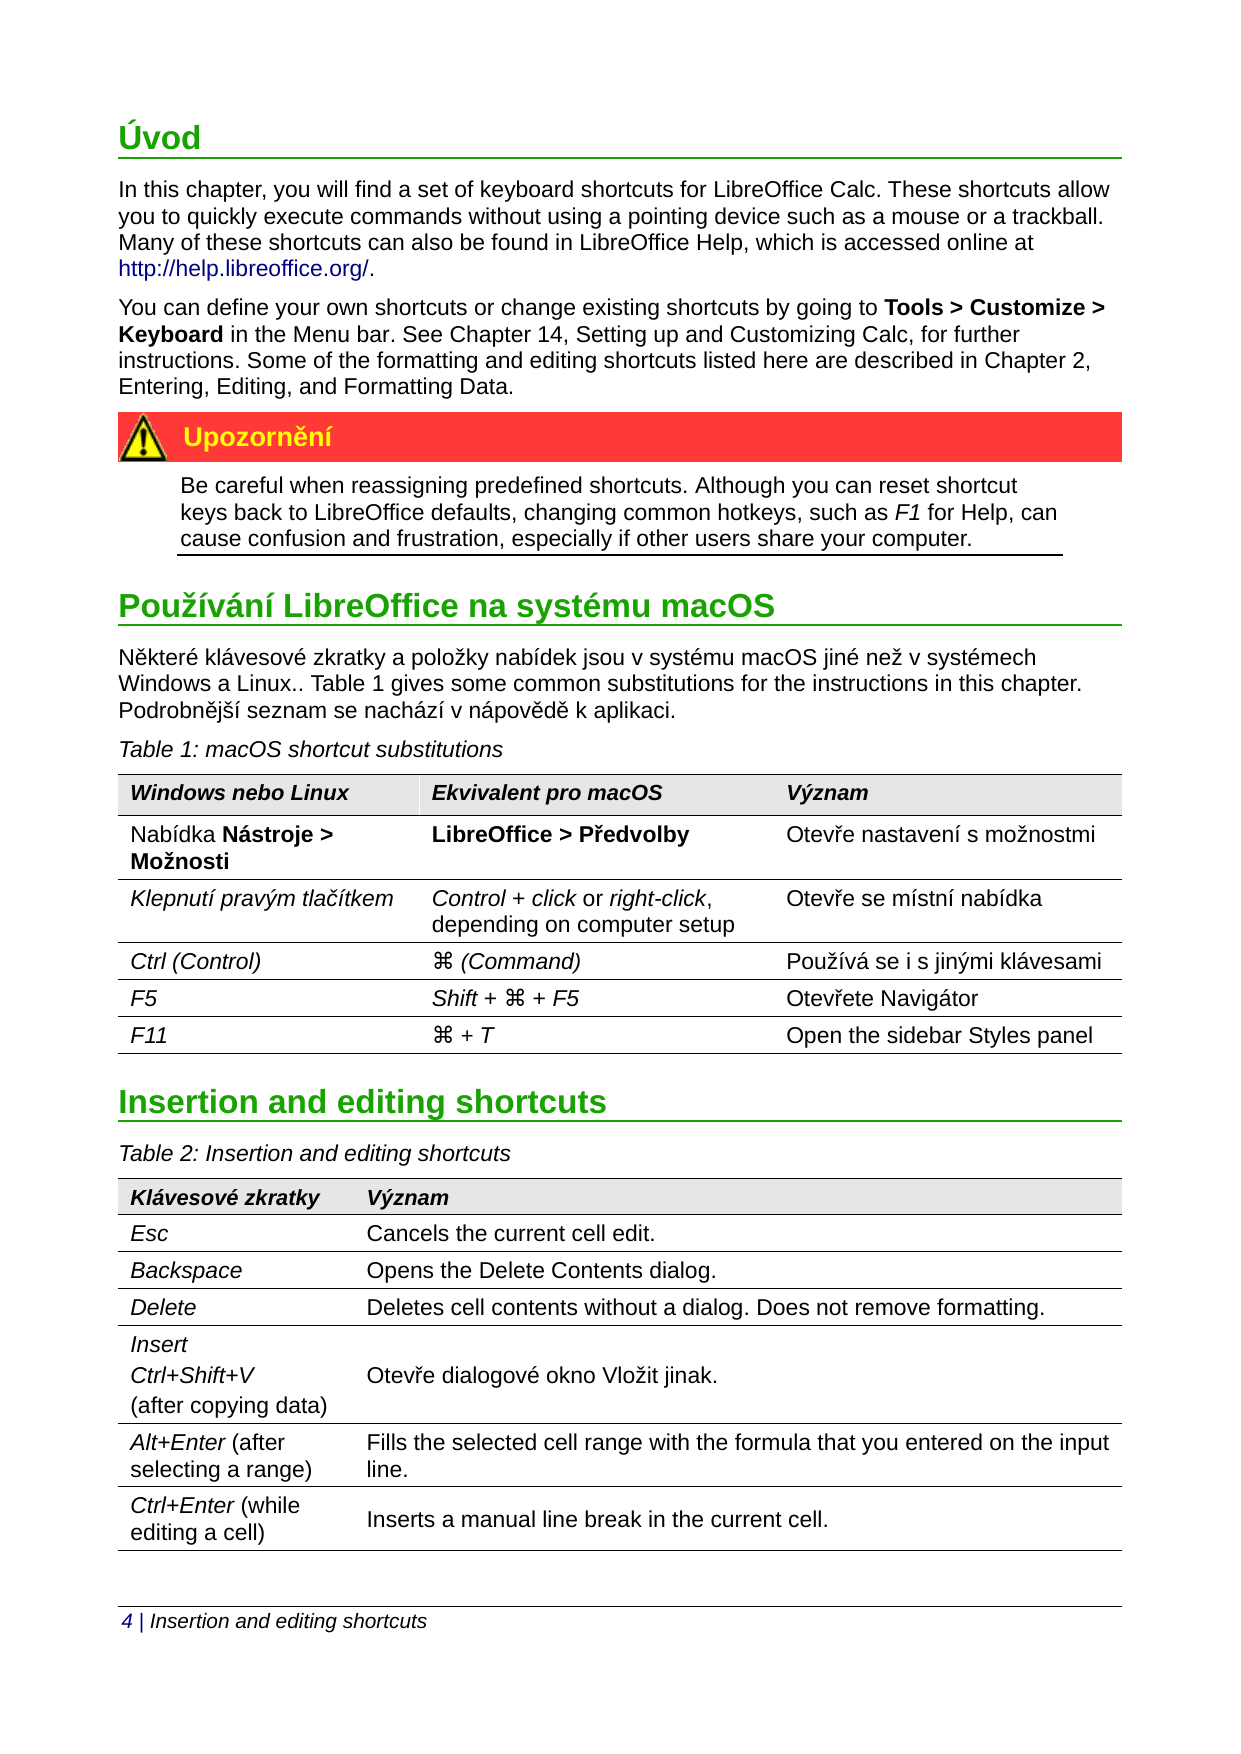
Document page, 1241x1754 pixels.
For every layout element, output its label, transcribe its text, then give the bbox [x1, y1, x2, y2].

table_cell Backspace [118, 1252, 354, 1288]
table_cell Control + click or right-click, depending on computer setup [420, 880, 774, 942]
text Table 2: Insertion and editing shortcuts [118, 1140, 1122, 1167]
text Be careful when reassigning predefined shortcuts. Although you can reset shortcut keys back to LibreOffice defaults, changing common hotkeys, such as F1 for Help, can cause confusion and frustration, especially if other users share your computer. [177, 469, 1063, 554]
subtitle Úvod [118, 118, 1122, 157]
subtitle Používání LibreOffice na systému macOS [118, 586, 1122, 624]
table_cell Cancels the current cell edit. [354, 1215, 1122, 1251]
table_cell F5 [118, 980, 419, 1016]
table_cell Otevře dialogové okno Vložit jinak. [354, 1326, 1122, 1423]
table_header Windows nebo Linux [118, 775, 419, 815]
table_cell Shift + ⌘ + F5 [420, 980, 774, 1016]
subtitle Upozornění [118, 412, 1122, 462]
table_cell Otevře nastavení s možnostmi [774, 816, 1122, 878]
table_cell Deletes cell contents without a dialog. Does not remove formatting. [354, 1289, 1122, 1325]
text Table 1: macOS shortcut substitutions [118, 736, 1122, 762]
table_cell Inserts a manual line break in the current cell. [354, 1487, 1122, 1550]
table_cell Ctrl+Enter (while editing a cell) [118, 1487, 354, 1550]
table_cell Používá se i s jinými klávesami [774, 943, 1122, 979]
table_header Význam [774, 775, 1122, 815]
table_cell F11 [118, 1017, 419, 1052]
table_header Klávesové zkratky [118, 1179, 354, 1214]
table_cell ⌘ (Command) [420, 943, 774, 979]
table_cell Esc [118, 1215, 354, 1251]
table_cell Insert Ctrl+Shift+V (after copying data) [118, 1326, 354, 1423]
table_header Ekvivalent pro macOS [420, 775, 774, 815]
table_cell LibreOffice > Předvolby [420, 816, 774, 878]
table_cell Otevřete Navigátor [774, 980, 1122, 1016]
table_cell Fills the selected cell range with the formula that you entered on the input line. [354, 1424, 1122, 1486]
table_cell ⌘ + T [420, 1017, 774, 1052]
table_cell Klepnutí pravým tlačítkem [118, 880, 419, 942]
table_cell Alt+Enter (after selecting a range) [118, 1424, 354, 1486]
table_cell Open the sidebar Styles panel [774, 1017, 1122, 1052]
table_cell Nabídka Nástroje > Možnosti [118, 816, 419, 878]
table_cell Delete [118, 1289, 354, 1325]
text Některé klávesové zkratky a položky nabídek jsou v systému macOS jiné než v systémech Windows a Linux.. Table 1 gives some common substitutions for the instructions in this chapter. Podrobnější seznam se nachází v nápovědě k aplikaci. [118, 644, 1122, 723]
text You can define your own shortcuts or change existing shortcuts by going to Tools > Customize > Keyboard in the Menu bar. See Chapter 14, Setting up and Customizing Calc, for further instructions. Some of the formatting and editing shortcuts listed here are described in Chapter 2, Entering, Editing, and Formatting Data. [118, 294, 1122, 400]
table_header Význam [354, 1179, 1122, 1214]
picture [119, 413, 167, 461]
table_cell Opens the Delete Contents dialog. [354, 1252, 1122, 1288]
text In this chapter, you will find a set of keyboard shortcuts for LibreOffice Calc. These shortcuts allow you to quickly execute commands without using a pointing device such as a mouse or a trackball. Many of these shortcuts can also be found in LibreOffice Help, which is accessed online at http://help.libreoffice.org/. [118, 176, 1122, 282]
table_cell Ctrl (Control) [118, 943, 419, 979]
subtitle Insertion and editing shortcuts [118, 1082, 1122, 1120]
table_cell Otevře se místní nabídka [774, 880, 1122, 942]
